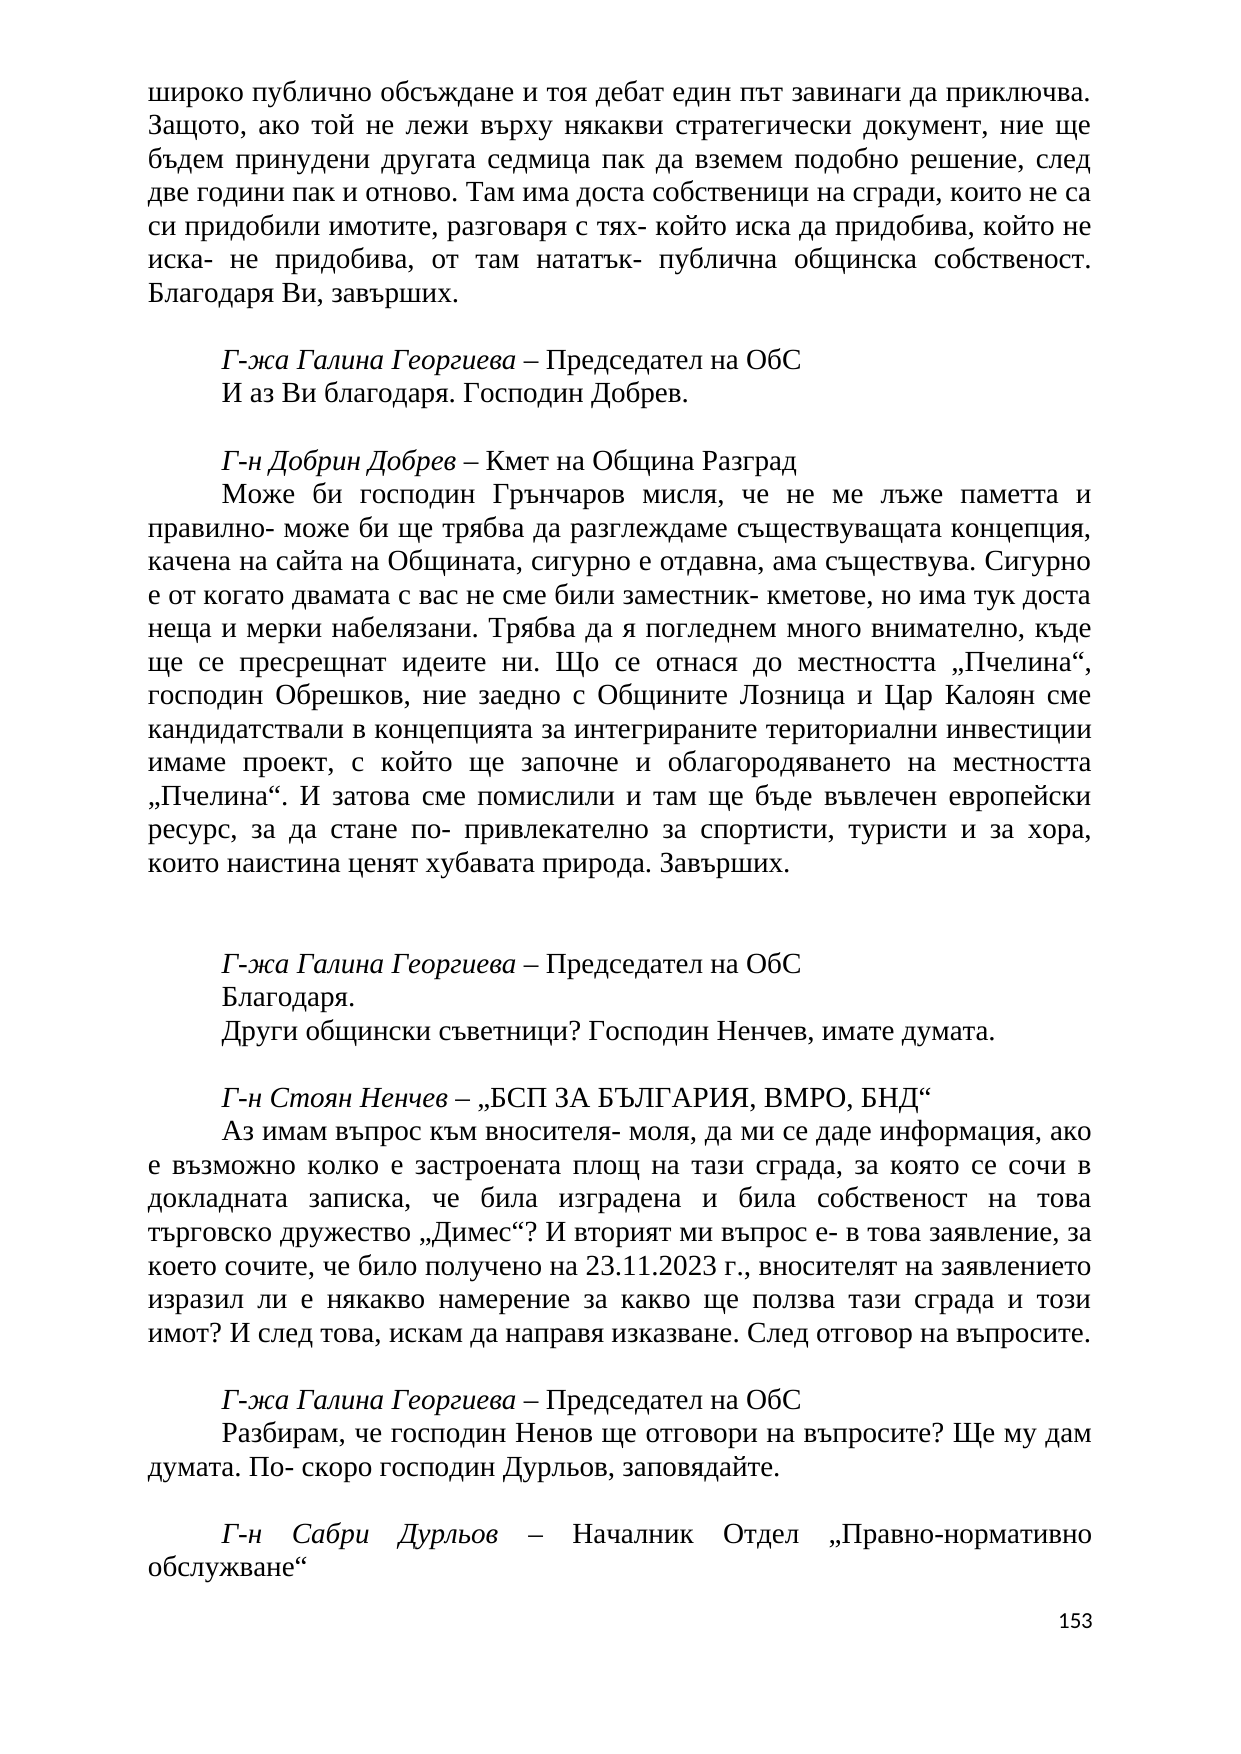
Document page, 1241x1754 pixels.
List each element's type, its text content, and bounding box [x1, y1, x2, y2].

text Г-н Сабри Дурльов – Началник Отдел „Правно-нормативно обслужване“ [148, 1516, 1093, 1583]
text Г-жа Галина Георгиева – Председател на ОбС [148, 1382, 1093, 1415]
text широко публично обсъждане и тоя дебат един път завинаги да приключва. Защото, ако той не лежи върху някакви стратегически документ, ние ще бъдем принудени другата седмица пак да вземем подобно решение, след две години пак и отново. Там има доста собственици на сгради, които не са си придобили имотите, разговаря с тях- който иска да придобива, който не иска- не придобива, от там нататък- публична общинска собственост. Благодаря Ви, завърших. [148, 74, 1093, 308]
text Г-жа Галина Георгиева – Председател на ОбС [148, 342, 1093, 376]
text Може би господин Грънчаров мисля, че не ме лъже паметта и правилно- може би ще трябва да разглеждаме съществуващата концепция, качена на сайта на Общината, сигурно е отдавна, ама съществува. Сигурно е от когато двамата с вас не сме били заместник- кметове, но има тук доста неща и мерки набелязани. Трябва да я погледнем много внимателно, къде ще се пресрещнат идеите ни. Що се отнася до местността „Пчелина“, господин Обрешков, ние заедно с Общините Лозница и Цар Калоян сме кандидатствали в концепцията за интегрираните териториални инвестиции имаме проект, с който ще започне и облагородяването на местността „Пчелина“. И затова сме помислили и там ще бъде въвлечен европейски ресурс, за да стане по- привлекателно за спортисти, туристи и за хора, които наистина ценят хубавата природа. Завърших. [148, 476, 1093, 879]
text Благодаря. [148, 979, 1093, 1013]
text Разбирам, че господин Ненов ще отговори на въпросите? Ще му дам думата. По- скоро господин Дурльов, заповядайте. [148, 1415, 1093, 1482]
text Други общински съветници? Господин Ненчев, имате думата. [148, 1013, 1093, 1046]
text Г-н Стоян Ненчев – „БСП ЗА БЪЛГАРИЯ, ВМРО, БНД“ [148, 1080, 1093, 1113]
text Г-н Добрин Добрев – Кмет на Община Разград [148, 443, 1093, 476]
text Г-жа Галина Георгиева – Председател на ОбС [148, 946, 1093, 979]
text Аз имам въпрос към вносителя- моля, да ми се даде информация, ако е възможно колко е застроената площ на тази сграда, за която се сочи в докладната записка, че била изградена и била собственост на това търговско дружество „Димес“? И вторият ми въпрос е- в това заявление, за което сочите, че било получено на 23.11.2023 г., вносителят на заявлението изразил ли е някакво намерение за какво ще ползва тази сграда и този имот? И след това, искам да направя изказване. След отговор на въпросите. [148, 1113, 1093, 1348]
text И аз Ви благодаря. Господин Добрев. [148, 376, 1093, 409]
